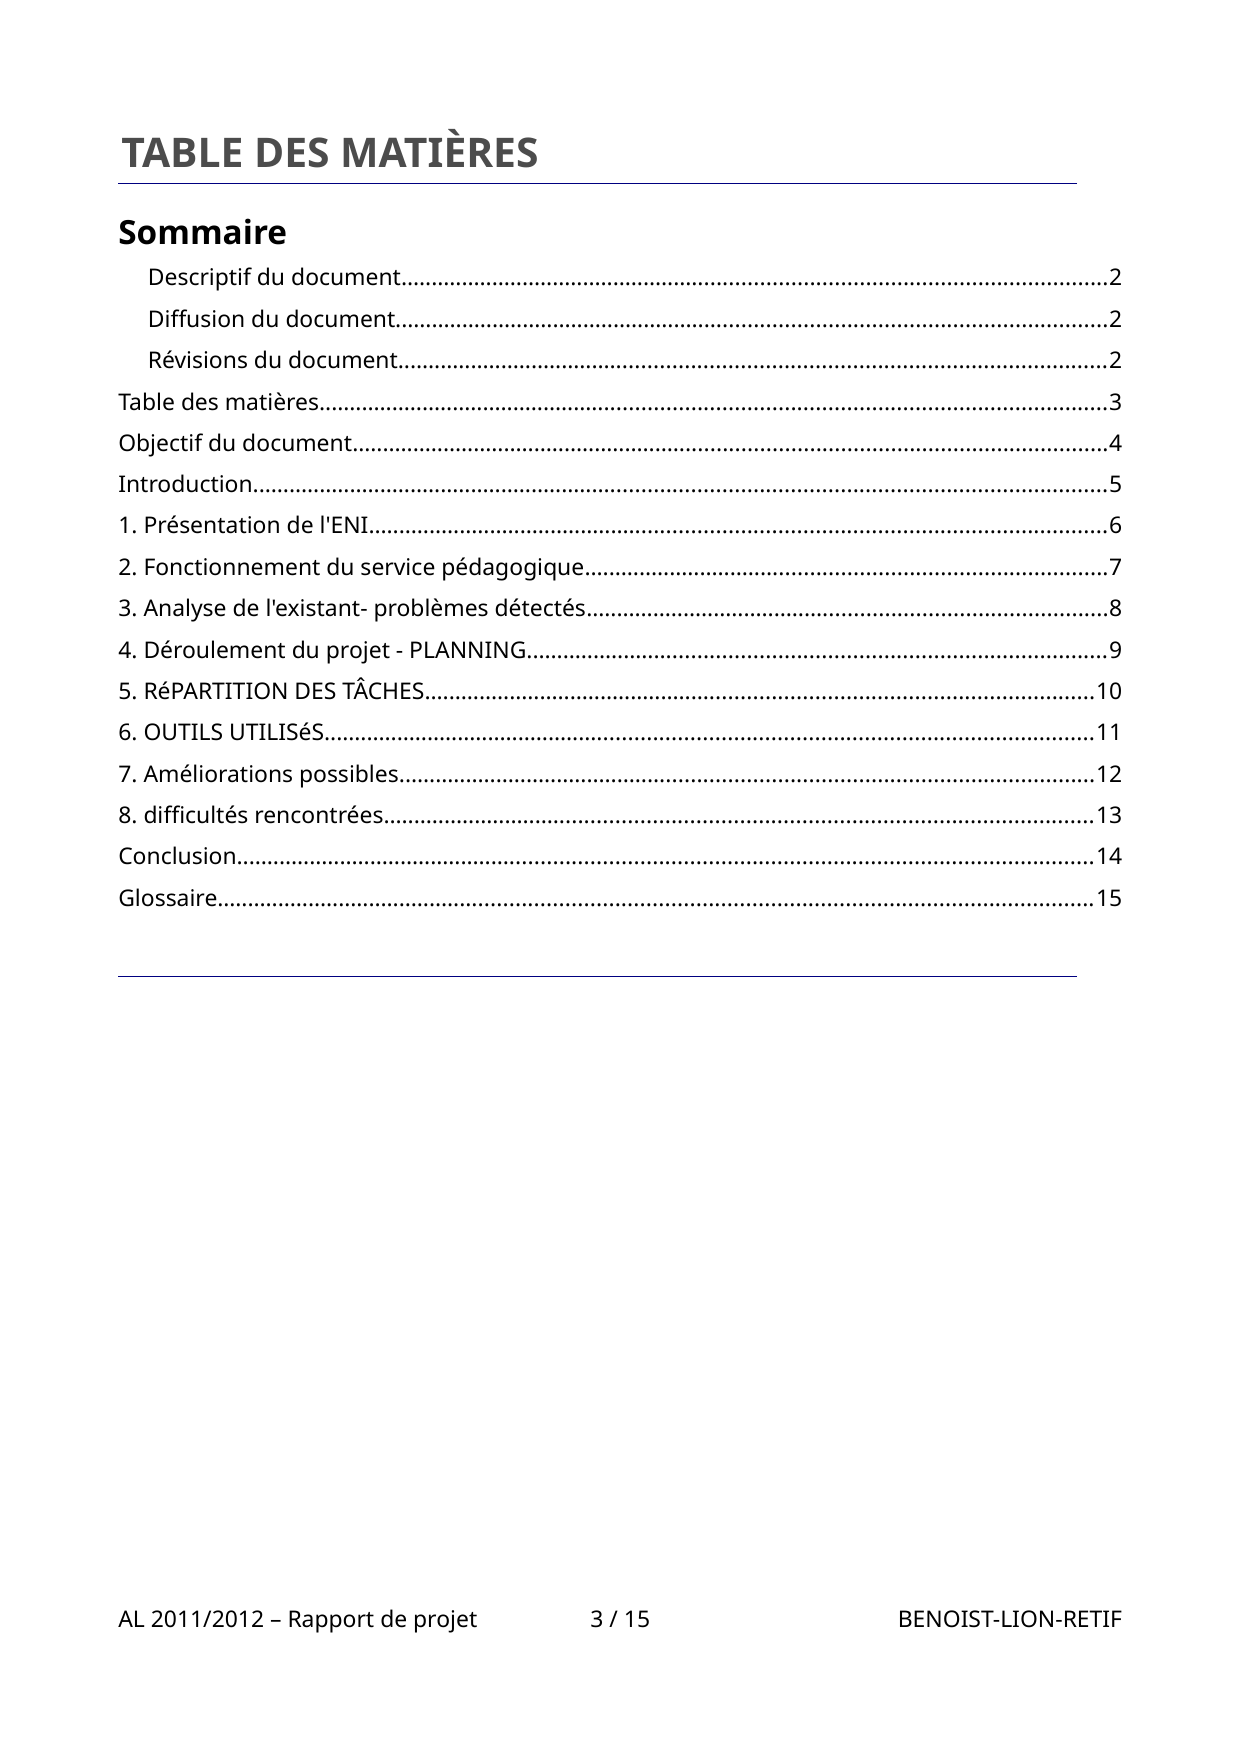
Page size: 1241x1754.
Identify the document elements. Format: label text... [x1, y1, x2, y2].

text Introduction 5 [118, 459, 1122, 501]
text Conclusion 14 [118, 832, 1122, 873]
subtitle Table des matières [118, 121, 1077, 183]
text Table des matières 3 [118, 377, 1122, 418]
text Glossaire 15 [118, 873, 1122, 914]
text 3. Analyse de l'existant- problèmes détectés 8 [118, 584, 1122, 625]
text Révisions du document 2 [148, 336, 1122, 377]
text 5. RéPARTITION DES TÂCHES 10 [118, 666, 1122, 708]
text 2. Fonctionnement du service pédagogique 7 [118, 542, 1122, 584]
text 1. Présentation de l'ENI 6 [118, 501, 1122, 542]
text 7. Améliorations possibles 12 [118, 749, 1122, 790]
text Objectif du document 4 [118, 418, 1122, 459]
subtitle Sommaire [118, 211, 1122, 253]
text 4. Déroulement du projet - PLANNING 9 [118, 625, 1122, 666]
text Descriptif du document 2 [148, 253, 1122, 294]
text 6. OUTILS UTILISéS 11 [118, 708, 1122, 749]
text 8. difficultés rencontrées 13 [118, 790, 1122, 832]
text Diffusion du document 2 [148, 294, 1122, 336]
